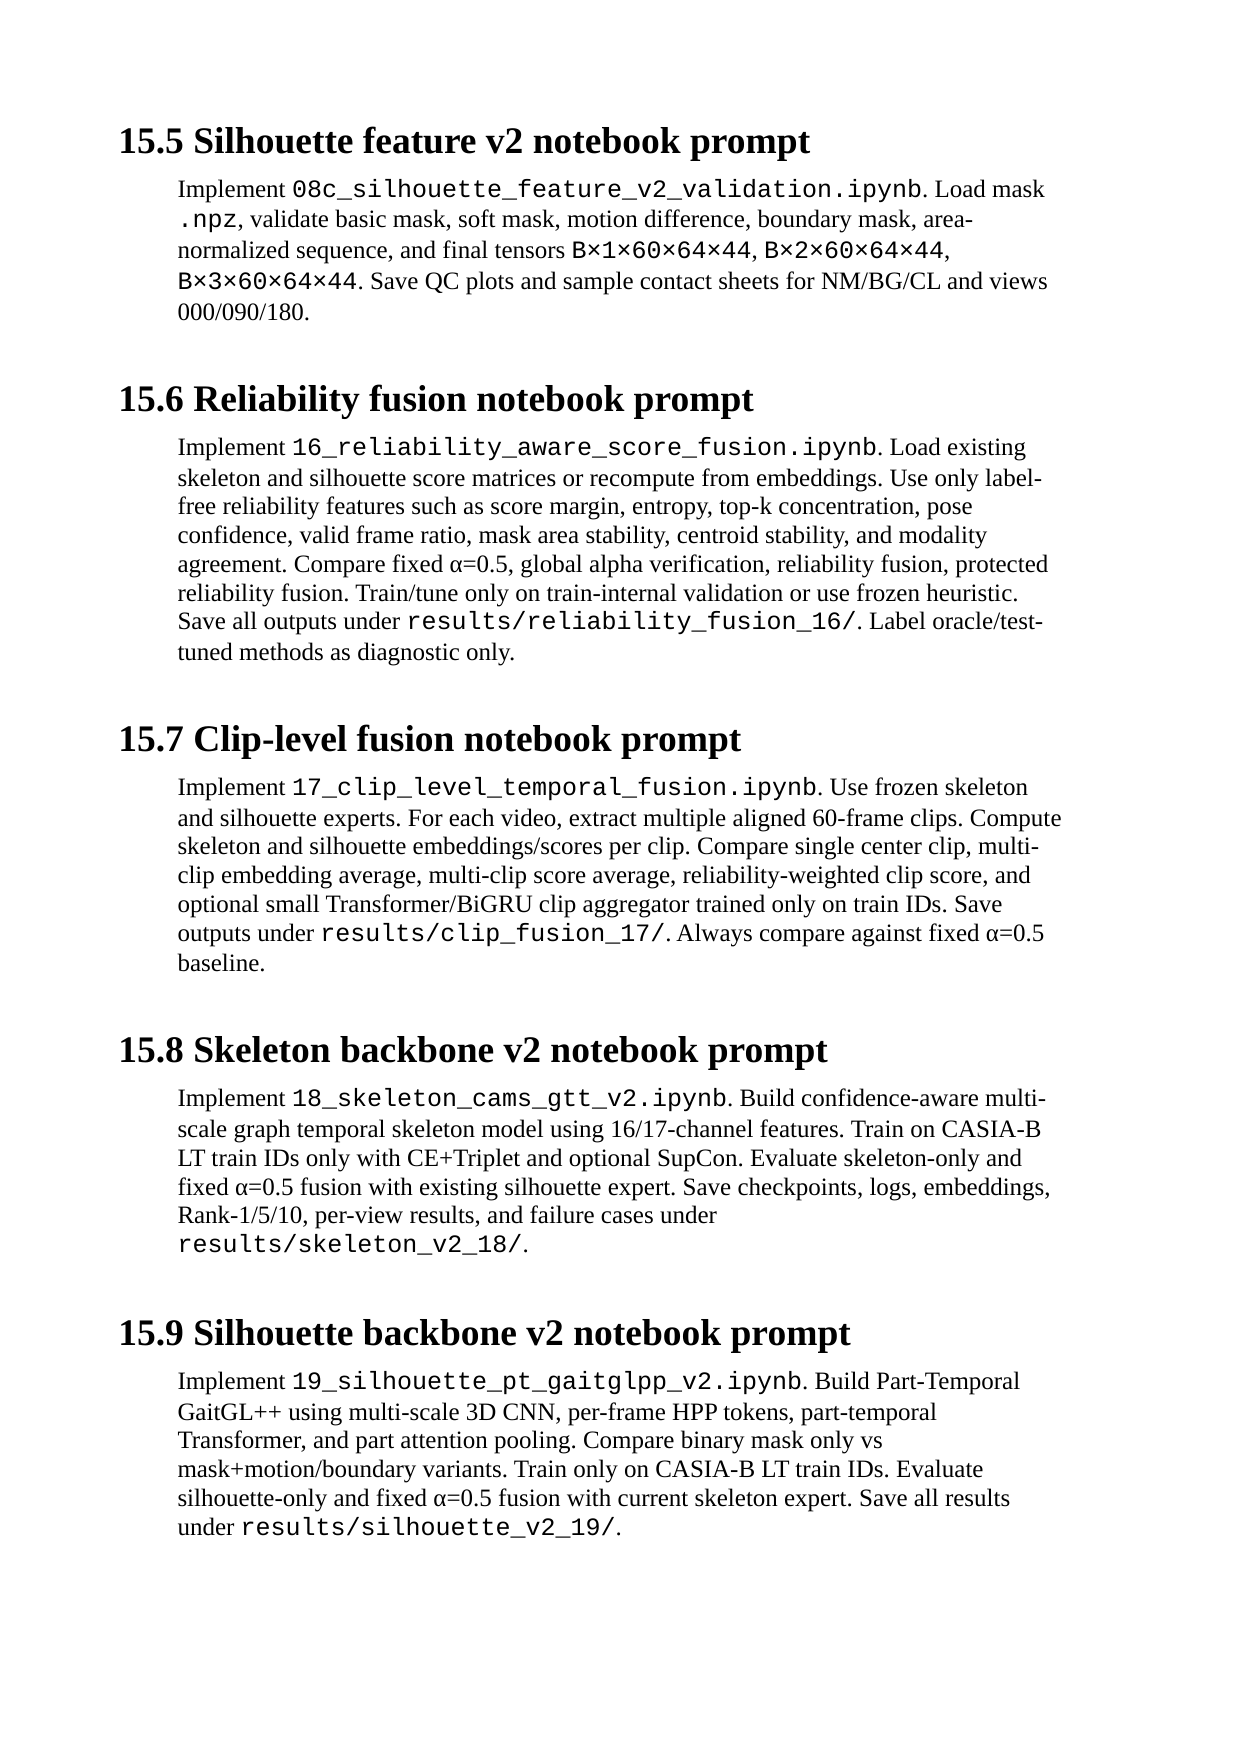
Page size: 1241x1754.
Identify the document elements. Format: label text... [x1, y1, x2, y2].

subtitle 15.5 Silhouette feature v2 notebook prompt [118, 118, 1122, 161]
subtitle 15.7 Clip-level fusion notebook prompt [118, 716, 1122, 759]
text Implement 16_reliability_aware_score_fusion.ipynb. Load existing skeleton and silhouette score matrices or recompute from embeddings. Use only label-free reliability features such as score margin, entropy, top-k concentration, pose confidence, valid frame ratio, mask area stability, centroid stability, and modality agreement. Compare fixed α=0.5, global alpha verification, reliability fusion, protected reliability fusion. Train/tune only on train-internal validation or use frozen heuristic. Save all outputs under results/reliability_fusion_16/. Label oracle/test-tuned methods as diagnostic only. [177, 432, 1063, 666]
subtitle 15.6 Reliability fusion notebook prompt [118, 376, 1122, 419]
text Implement 08c_silhouette_feature_v2_validation.ipynb. Load mask .npz, validate basic mask, soft mask, motion difference, boundary mask, area-normalized sequence, and final tensors B×1×60×64×44, B×2×60×64×44, B×3×60×64×44. Save QC plots and sample contact sheets for NM/BG/CL and views 000/090/180. [177, 174, 1063, 326]
text Implement 17_clip_level_temporal_fusion.ipynb. Use frozen skeleton and silhouette experts. For each video, extract multiple aligned 60-frame clips. Compute skeleton and silhouette embeddings/scores per clip. Compare single center clip, multi-clip embedding average, multi-clip score average, reliability-weighted clip score, and optional small Transformer/BiGRU clip aggregator trained only on train IDs. Save outputs under results/clip_fusion_17/. Always compare against fixed α=0.5 baseline. [177, 772, 1063, 977]
subtitle 15.9 Silhouette backbone v2 notebook prompt [118, 1310, 1122, 1353]
subtitle 15.8 Skeleton backbone v2 notebook prompt [118, 1028, 1122, 1071]
text Implement 18_skeleton_cams_gtt_v2.ipynb. Build confidence-aware multi-scale graph temporal skeleton model using 16/17-channel features. Train on CASIA-B LT train IDs only with CE+Triplet and optional SupCon. Evaluate skeleton-only and fixed α=0.5 fusion with existing silhouette expert. Save checkpoints, logs, embeddings, Rank-1/5/10, per-view results, and failure cases under results/skeleton_v2_18/. [177, 1083, 1063, 1260]
text Implement 19_silhouette_pt_gaitglpp_v2.ipynb. Build Part-Temporal GaitGL++ using multi-scale 3D CNN, per-frame HPP tokens, part-temporal Transformer, and part attention pooling. Compare binary mask only vs mask+motion/boundary variants. Train only on CASIA-B LT train IDs. Evaluate silhouette-only and fixed α=0.5 fusion with current skeleton expert. Save all results under results/silhouette_v2_19/. [177, 1366, 1063, 1542]
